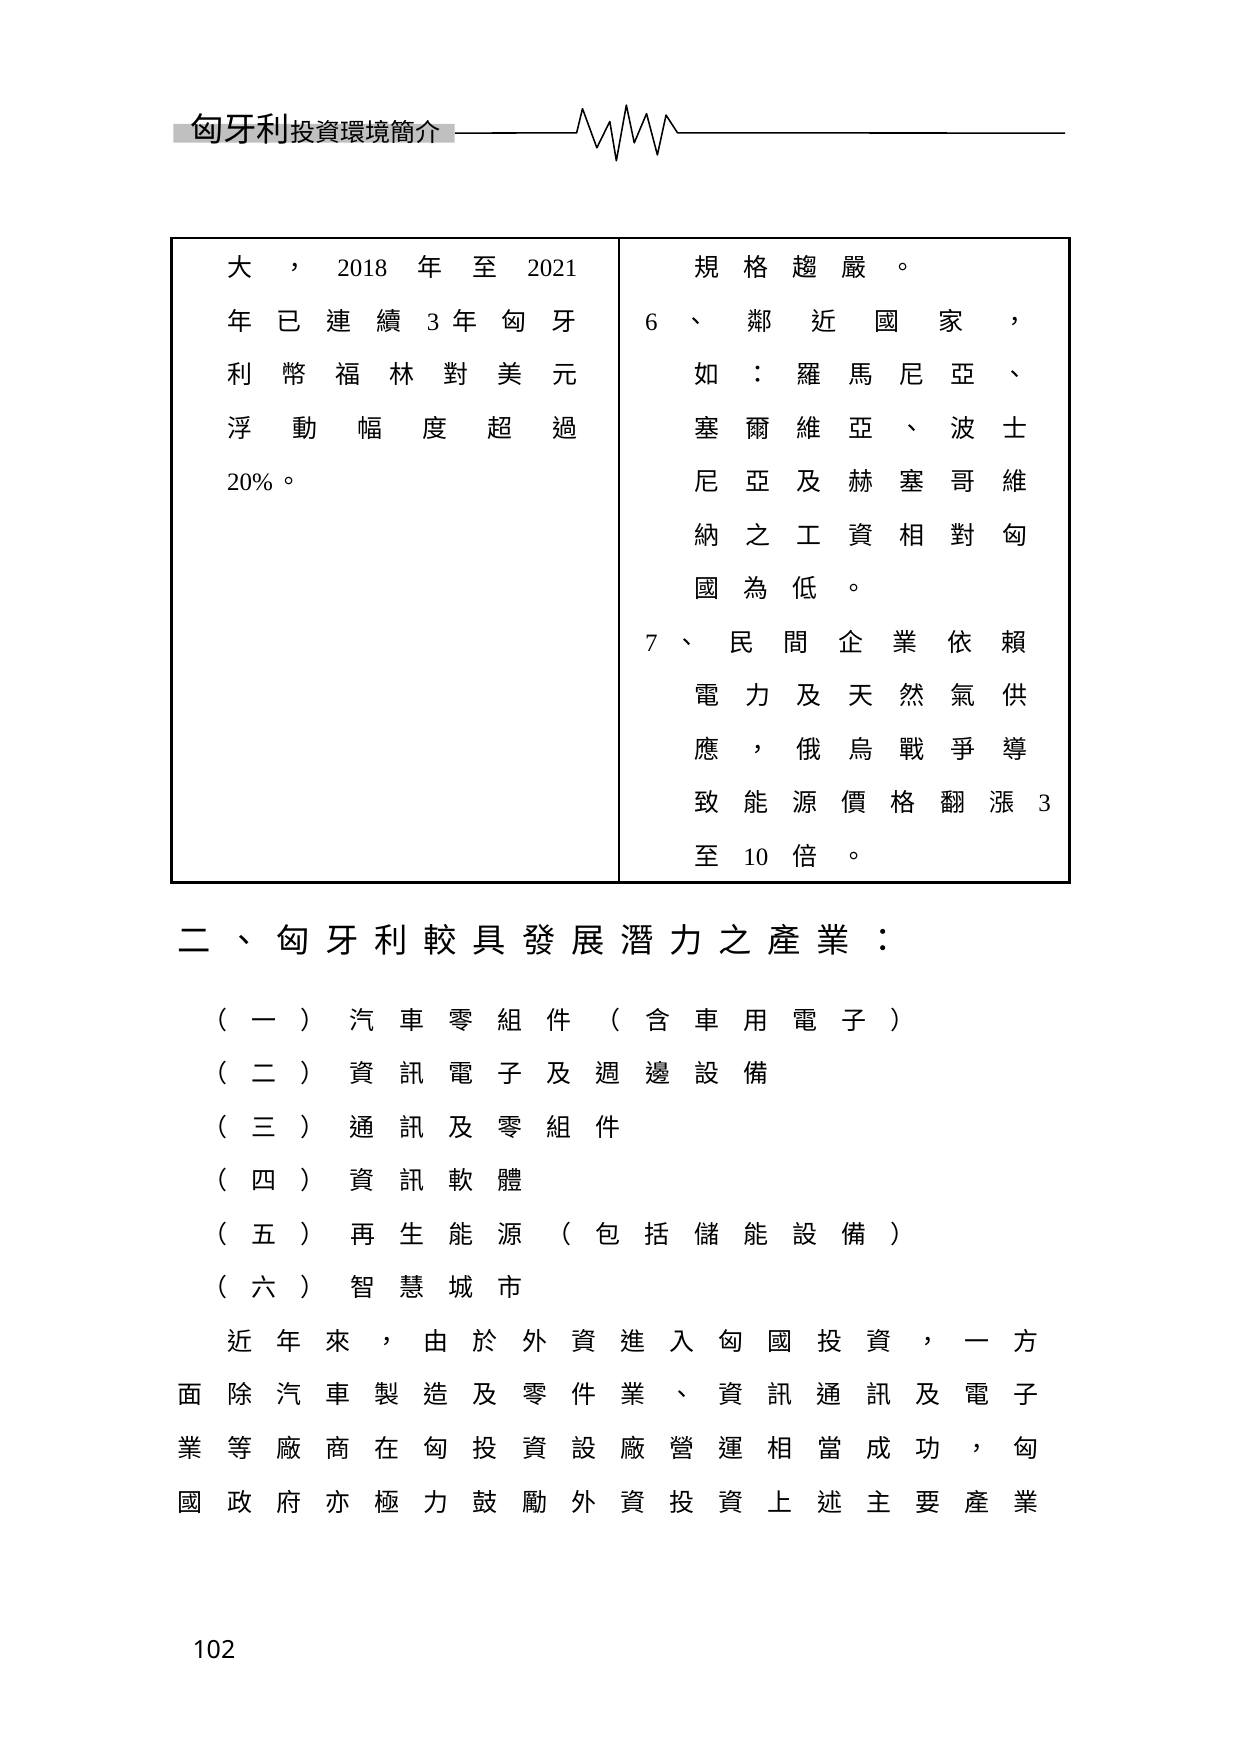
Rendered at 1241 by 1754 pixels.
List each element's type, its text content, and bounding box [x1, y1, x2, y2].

text （二）資訊電子及週邊設備 [202, 1045, 1063, 1098]
text （五）再生能源（包括儲能設備） [202, 1206, 1063, 1259]
table_cell 大，2018年至2021年已連續3年匈牙利幣福林對美元浮動幅度超過20%。 [173, 239, 618, 881]
text 近年來，由於外資進入匈國投資，一方面除汽車製造及零件業、資訊通訊及電子業等廠商在匈投資設廠營運相當成功，匈國政府亦極力鼓勵外資投資上述主要產業 [178, 1313, 1063, 1527]
text （六）智慧城市 [202, 1259, 1063, 1313]
text 二、匈牙利較具發展潛力之產業： [178, 911, 1063, 965]
text （一）汽車零組件（含車用電子） [202, 991, 1063, 1045]
text （四）資訊軟體 [202, 1152, 1063, 1206]
table_cell 規格趨嚴。 6、鄰近國家，如：羅馬尼亞、塞爾維亞、波士尼亞及赫塞哥維納之工資相對匈國為低。 7、民間企業依賴電力及天然氣供應，俄烏戰爭導致能源價格翻漲3至10倍。 [620, 239, 1068, 881]
text （三）通訊及零組件 [202, 1098, 1063, 1152]
